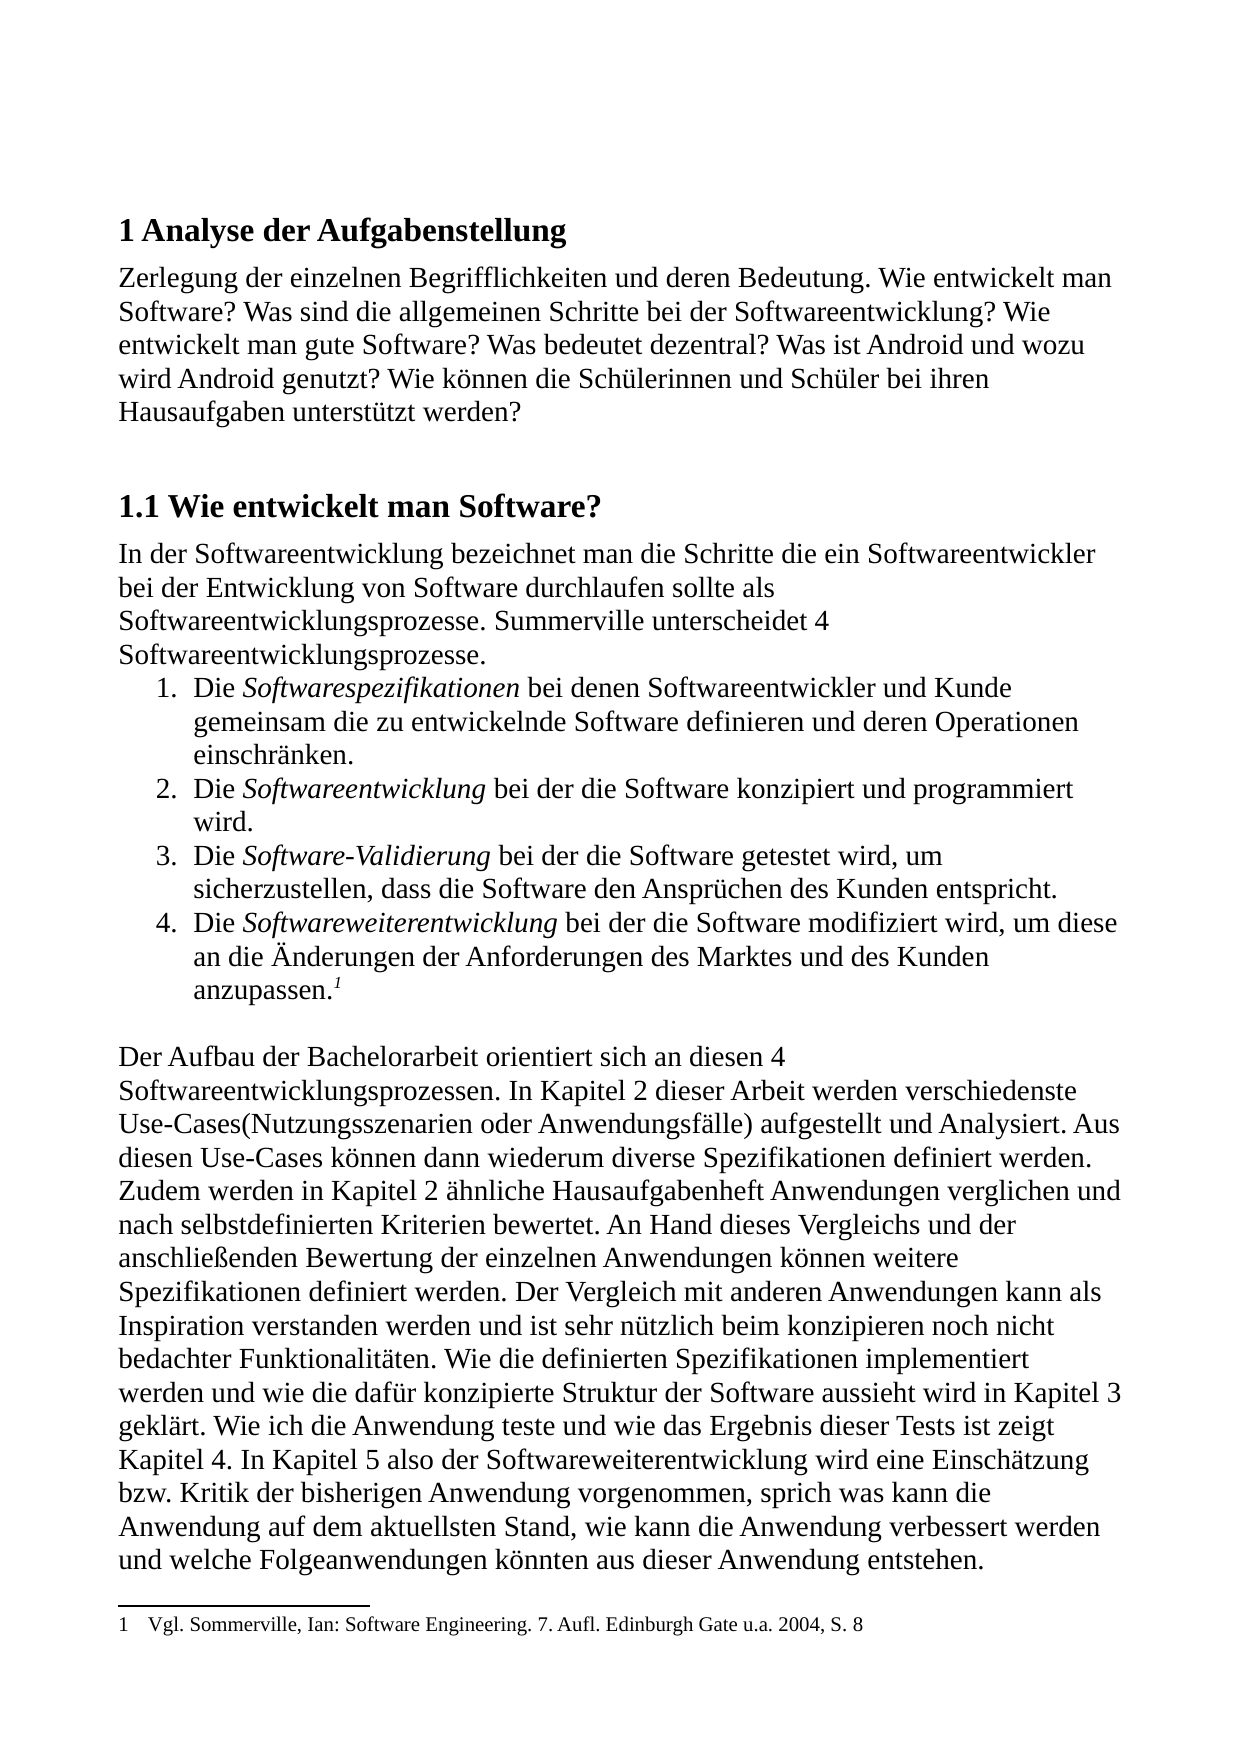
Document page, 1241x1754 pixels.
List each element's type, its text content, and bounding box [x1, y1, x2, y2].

subtitle 1.1 Wie entwickelt man Software? [118, 486, 1122, 524]
subtitle 1 Analyse der Aufgabenstellung [118, 210, 1122, 248]
text In der Softwareentwicklung bezeichnet man die Schritte die ein Softwareentwickler bei der Entwicklung von Software durchlaufen sollte als Softwareentwicklungsprozesse. Summerville unterscheidet 4 Softwareentwicklungsprozesse. [118, 536, 1122, 670]
list Die Softwareweiterentwicklung bei der die Software modifiziert wird, um diese an die Änderungen der Anforderungen des Marktes und des Kunden anzupassen. [156, 905, 1122, 1006]
list Die Softwarespezifikationen bei denen Softwareentwickler und Kunde gemeinsam die zu entwickelnde Software definieren und deren Operationen einschränken. [156, 670, 1122, 771]
list Die Softwareentwicklung bei der die Software konzipiert und programmiert wird. [156, 771, 1122, 838]
list Vgl. Sommerville, Ian: Software Engineering. 7. Aufl. Edinburgh Gate u.a. 2004, S. 8 [118, 1612, 1122, 1636]
list Die Software-Validierung bei der die Software getestet wird, um sicherzustellen, dass die Software den Ansprüchen des Kunden entspricht. [156, 838, 1122, 905]
text Zerlegung der einzelnen Begrifflichkeiten und deren Bedeutung. Wie entwickelt man Software? Was sind die allgemeinen Schritte bei der Softwareentwicklung? Wie entwickelt man gute Software? Was bedeutet dezentral? Was ist Android und wozu wird Android genutzt? Wie können die Schülerinnen und Schüler bei ihren Hausaufgaben unterstützt werden? [118, 260, 1122, 428]
text Der Aufbau der Bachelorarbeit orientiert sich an diesen 4 Softwareentwicklungsprozessen. In Kapitel 2 dieser Arbeit werden verschiedenste Use-Cases(Nutzungsszenarien oder Anwendungsfälle) aufgestellt und Analysiert. Aus diesen Use-Cases können dann wiederum diverse Spezifikationen definiert werden. Zudem werden in Kapitel 2 ähnliche Hausaufgabenheft Anwendungen verglichen und nach selbstdefinierten Kriterien bewertet. An Hand dieses Vergleichs und der anschließenden Bewertung der einzelnen Anwendungen können weitere Spezifikationen definiert werden. Der Vergleich mit anderen Anwendungen kann als Inspiration verstanden werden und ist sehr nützlich beim konzipieren noch nicht bedachter Funktionalitäten. Wie die definierten Spezifikationen implementiert werden und wie die dafür konzipierte Struktur der Software aussieht wird in Kapitel 3 geklärt. Wie ich die Anwendung teste und wie das Ergebnis dieser Tests ist zeigt Kapitel 4. In Kapitel 5 also der Softwareweiterentwicklung wird eine Einschätzung bzw. Kritik der bisherigen Anwendung vorgenommen, sprich was kann die Anwendung auf dem aktuellsten Stand, wie kann die Anwendung verbessert werden und welche Folgeanwendungen könnten aus dieser Anwendung entstehen. [118, 1039, 1122, 1576]
